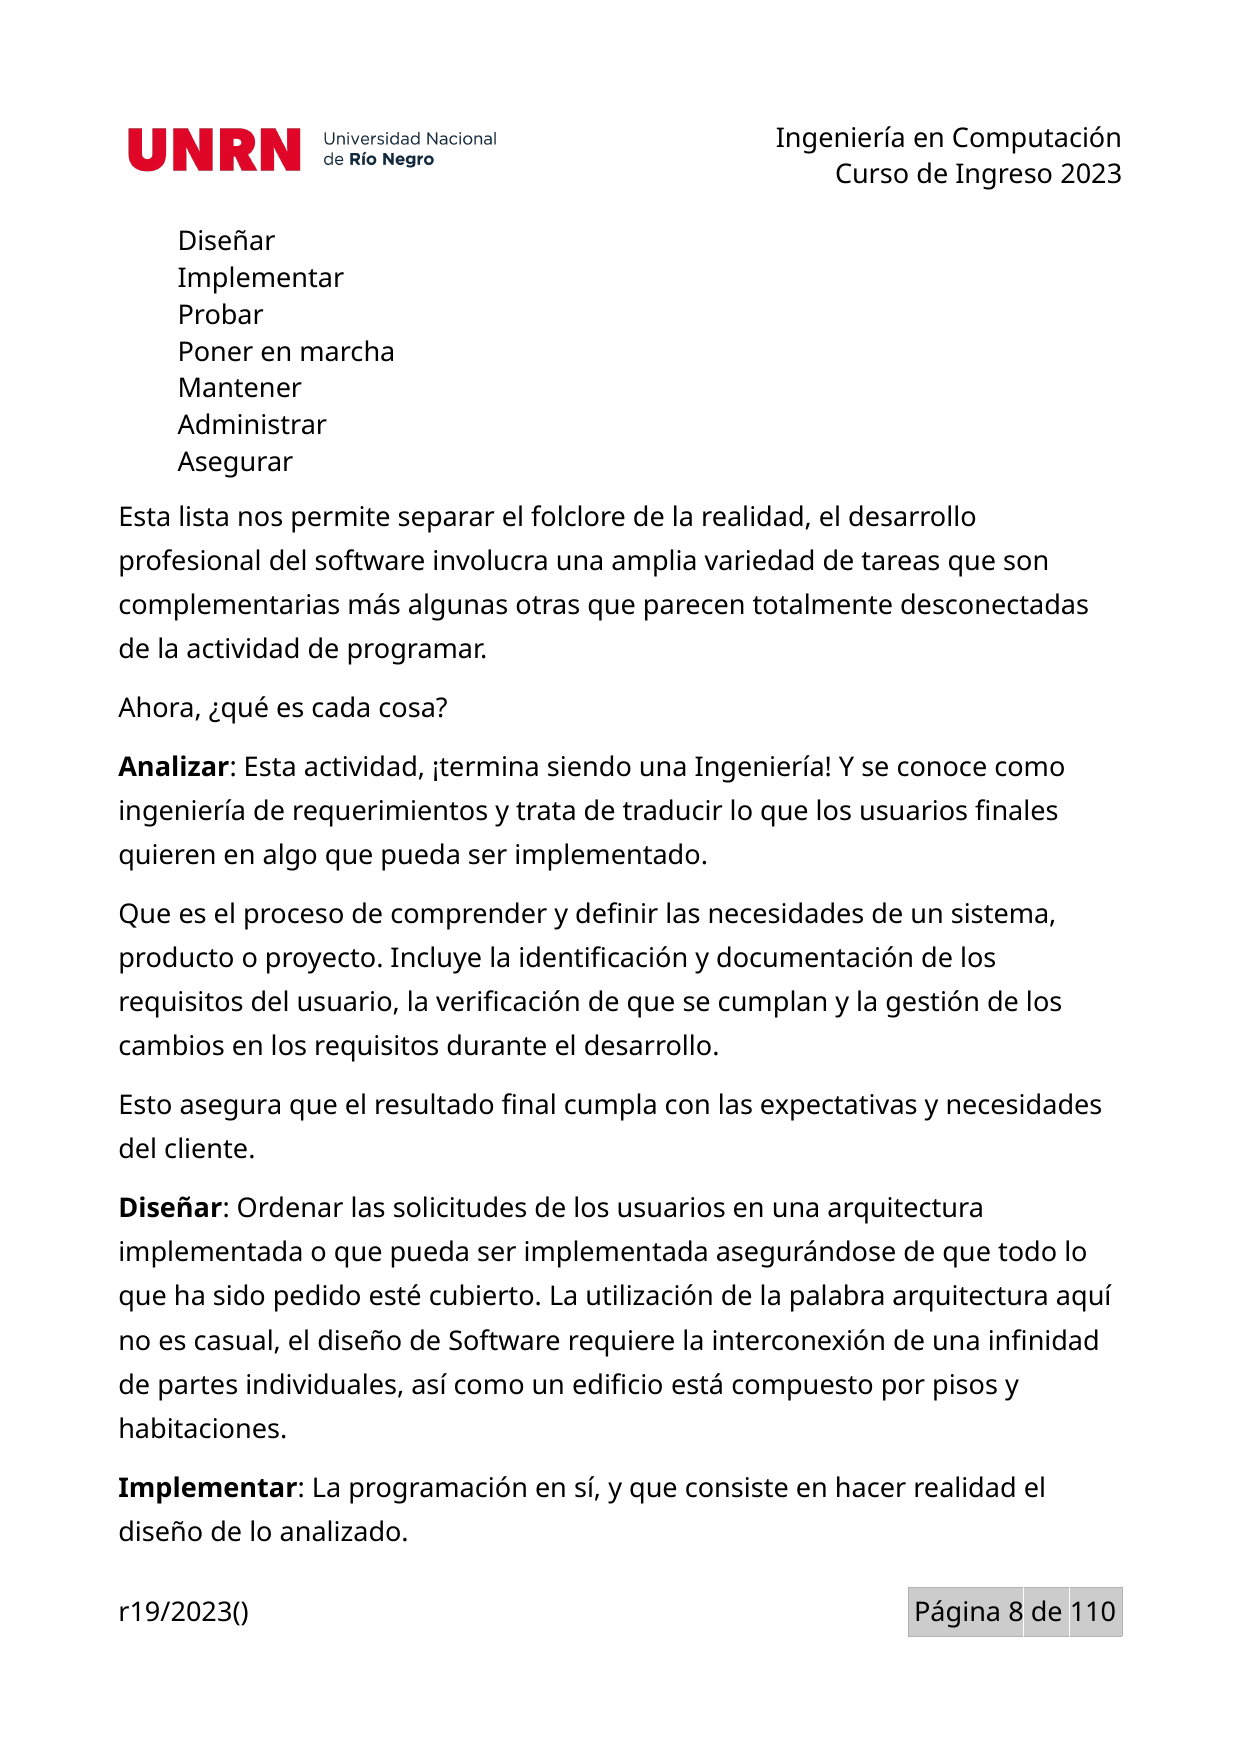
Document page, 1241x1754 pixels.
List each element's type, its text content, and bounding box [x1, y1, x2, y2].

text Esto asegura que el resultado final cumpla con las expectativas y necesidades del cliente. [118, 1086, 1122, 1167]
text Poner en marcha [177, 332, 1122, 369]
text Probar [177, 295, 1122, 332]
text Implementar: La programación en sí, y que consiste en hacer realidad el diseño de lo analizado. [118, 1468, 1122, 1549]
text Que es el proceso de comprender y definir las necesidades de un sistema, producto o proyecto. Incluye la identificación y documentación de los requisitos del usuario, la verificación de que se cumplan y la gestión de los cambios en los requisitos durante el desarrollo. [118, 894, 1122, 1064]
text Diseñar: Ordenar las solicitudes de los usuarios en una arquitectura implementada o que pueda ser implementada asegurándose de que todo lo que ha sido pedido esté cubierto. La utilización de la palabra arquitectura aquí no es casual, el diseño de Software requiere la interconexión de una infinidad de partes individuales, así como un edificio está compuesto por pisos y habitaciones. [118, 1188, 1122, 1446]
text Administrar [177, 406, 1122, 443]
picture [118, 118, 505, 180]
text Mantener [177, 369, 1122, 406]
text Diseñar [177, 221, 1122, 258]
text Implementar [177, 258, 1122, 295]
text Analizar: Esta actividad, ¡termina siendo una Ingeniería! Y se conoce como ingeniería de requerimientos y trata de traducir lo que los usuarios finales quieren en algo que pueda ser implementado. [118, 747, 1122, 872]
text Ahora, ¿qué es cada cosa? [118, 688, 1122, 725]
text Asegurar [177, 443, 1122, 479]
text Esta lista nos permite separar el folclore de la realidad, el desarrollo profesional del software involucra una amplia variedad de tareas que son complementarias más algunas otras que parecen totalmente desconectadas de la actividad de programar. [118, 497, 1122, 667]
